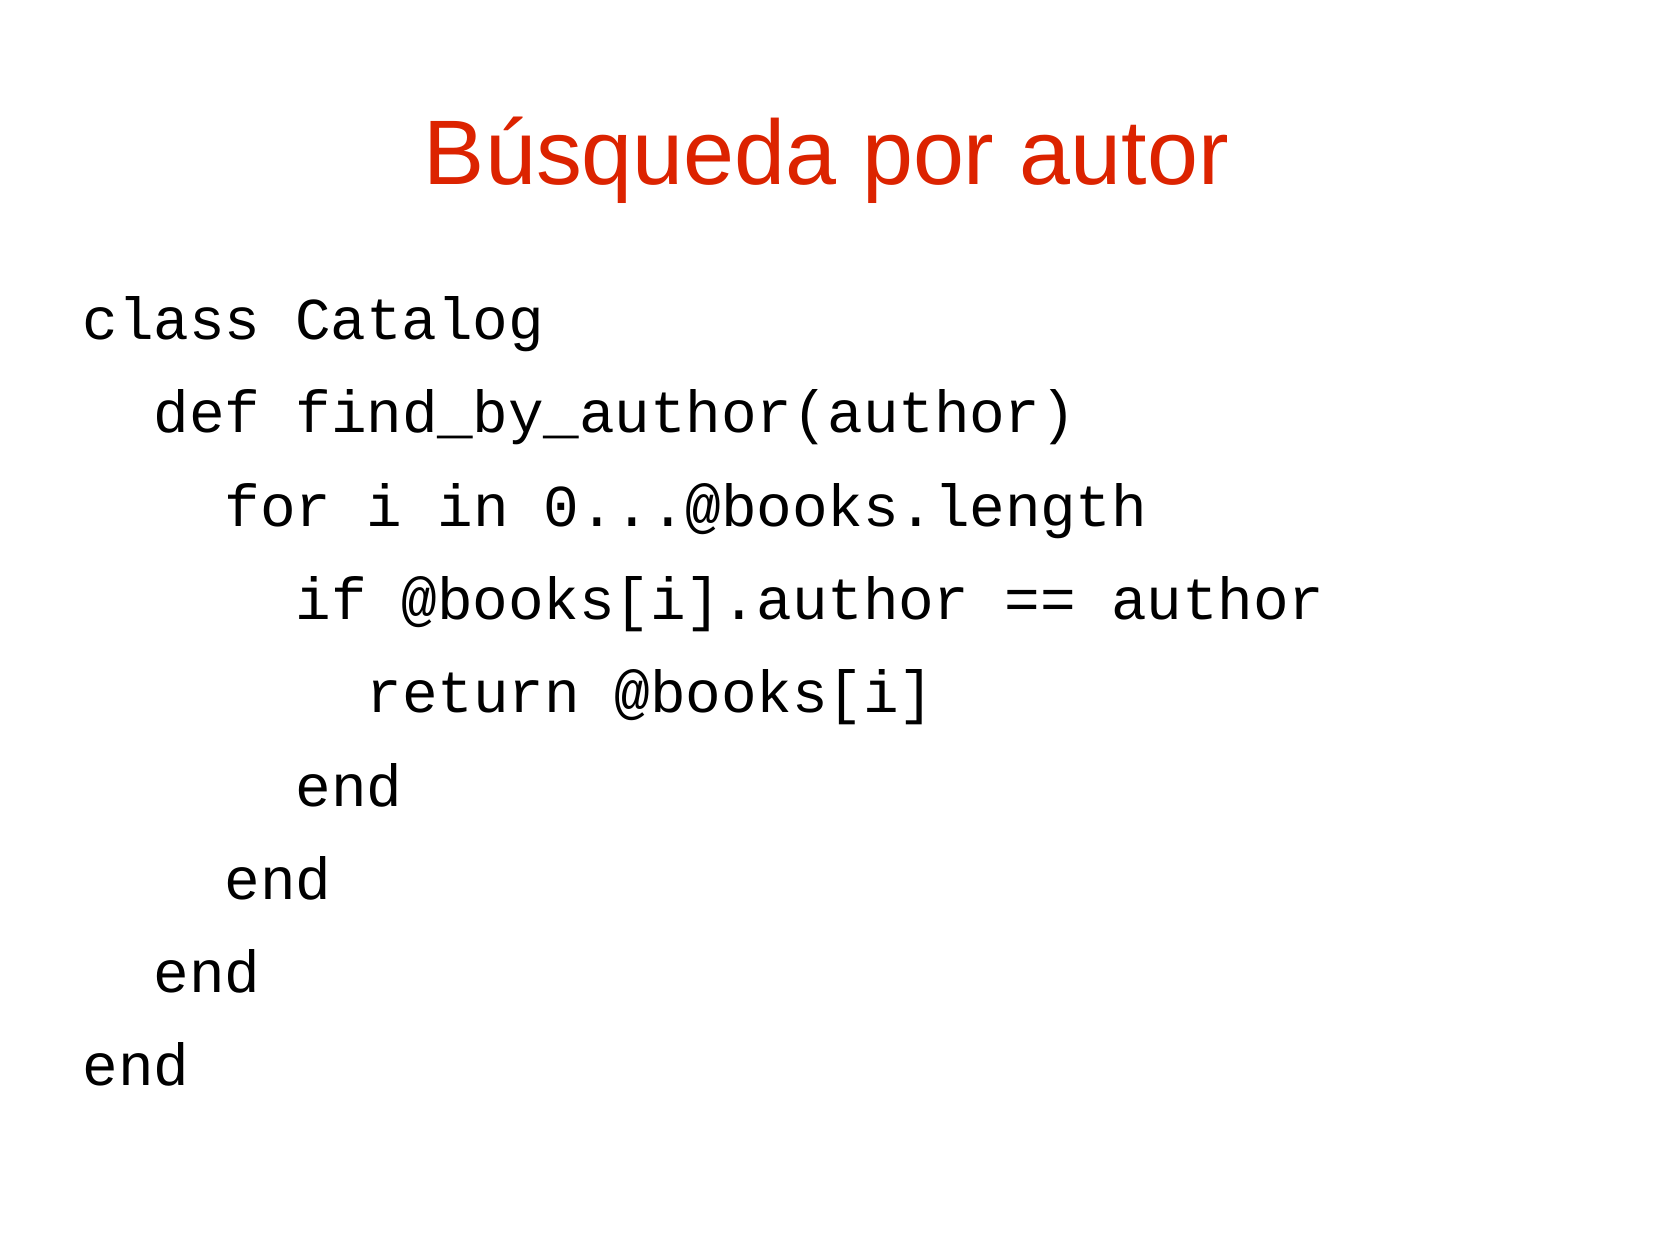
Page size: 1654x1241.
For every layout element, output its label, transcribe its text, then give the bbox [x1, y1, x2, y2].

list class Catalog def find_by_author(author) for i in 0...@books.length if @books[i].author == author return @books[i] end end end end [82, 290, 1571, 1109]
title Búsqueda por autor [82, 49, 1571, 257]
